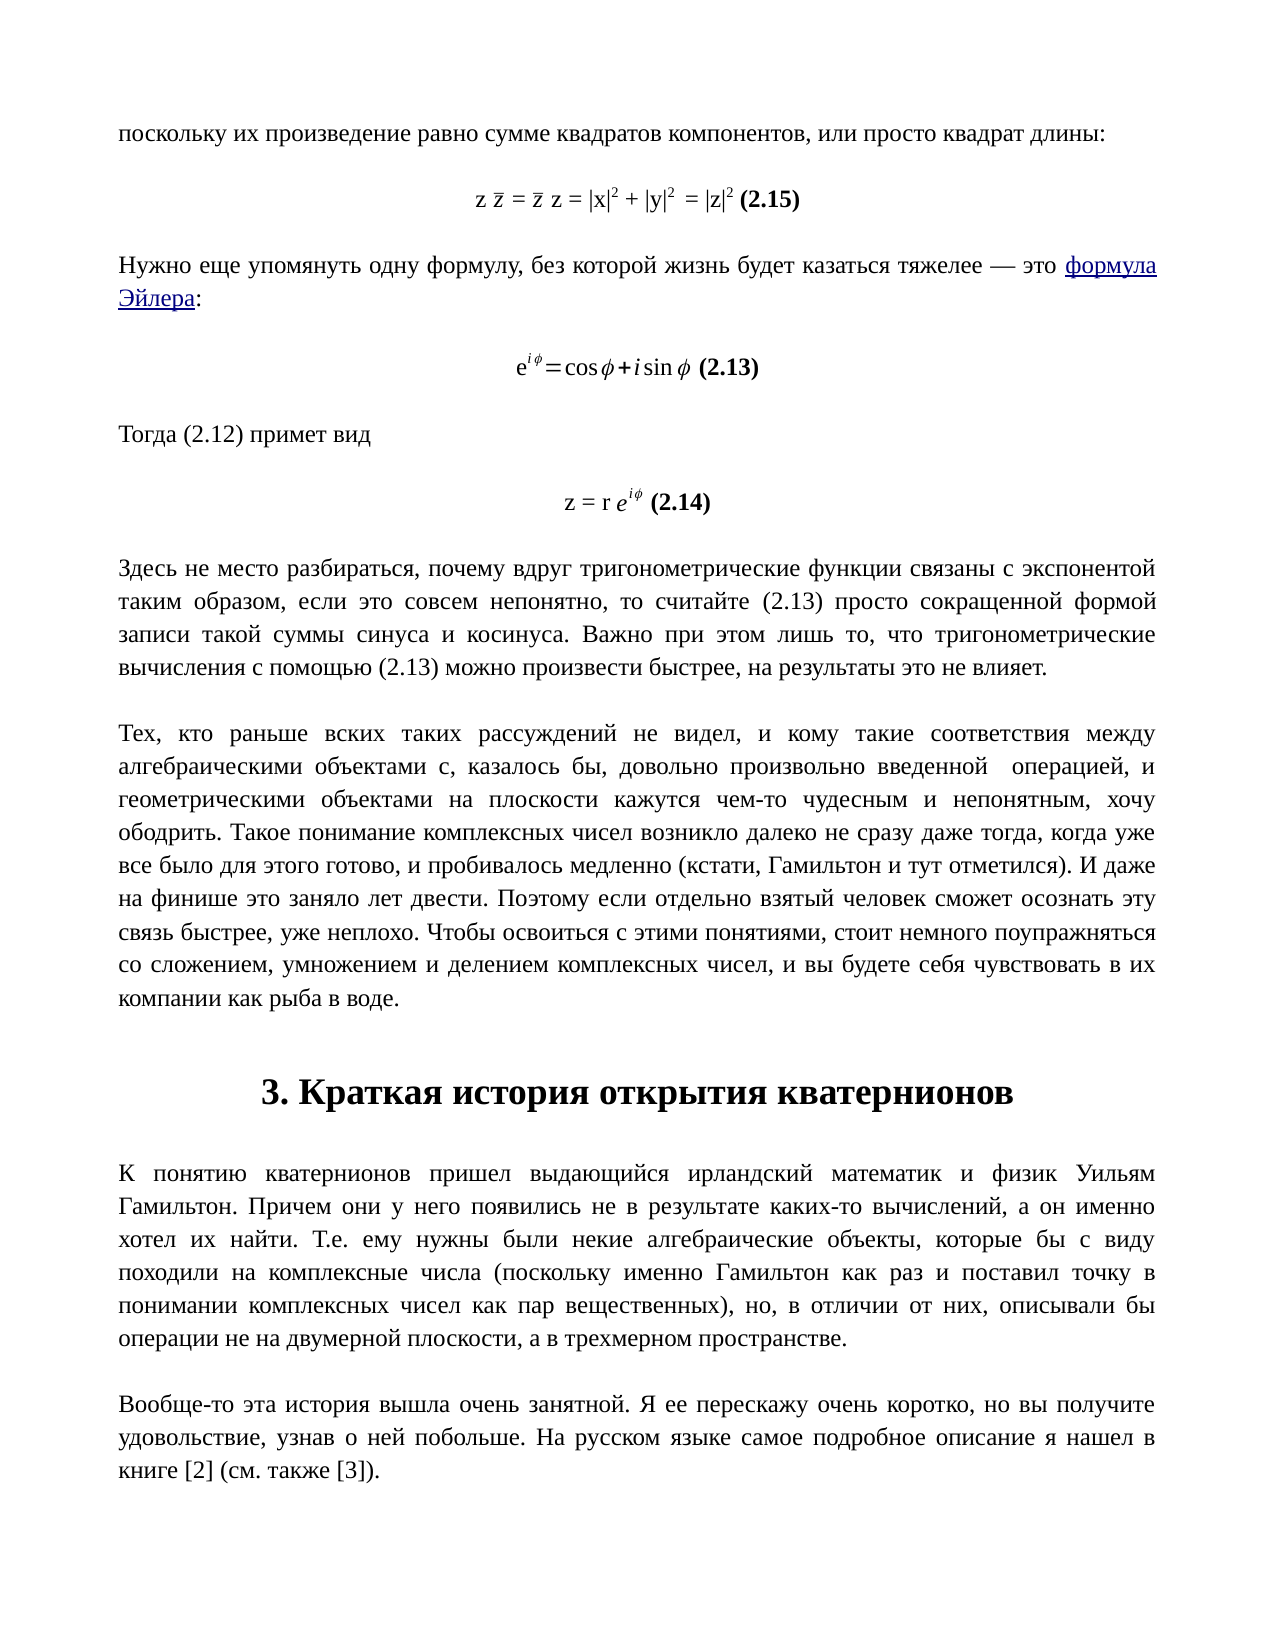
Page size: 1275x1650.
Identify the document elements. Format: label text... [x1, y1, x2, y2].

text Тех, кто раньше вских таких рассуждений не видел, и кому такие соответствия между алгебраическими объектами с, казалось бы, довольно произвольно введенной операцией, и геометрическими объектами на плоскости кажутся чем-то чудесным и непонятным, хочу ободрить. Такое понимание комплексных чисел возникло далеко не сразу даже тогда, когда уже все было для этого готово, и пробивалось медленно (кстати, Гамильтон и тут отметился). И даже на финише это заняло лет двести. Поэтому если отдельно взятый человек сможет осознать эту связь быстрее, уже неплохо. Чтобы освоиться с этими понятиями, стоит немного поупражняться со сложением, умножением и делением комплексных чисел, и вы будете себя чувствовать в их компании как рыба в воде. [118, 718, 1157, 1011]
text Вообще-то эта история вышла очень занятной. Я ее перескажу очень коротко, но вы получите удовольствие, узнав о ней побольше. На русском языке самое подробное описание я нашел в книге [2] (см. также [3]). [118, 1356, 1157, 1484]
text z = z = |x|2 + |y|2 = |z|2 (2.15) [118, 184, 1157, 213]
text поскольку их произведение равно сумме квадратов компонентов, или просто квадрат длины: [118, 118, 1157, 147]
subtitle 3. Краткая история открытия кватернионов [118, 1069, 1157, 1113]
text (2.13) [118, 349, 1157, 381]
text Нужно еще упомянуть одну формулу, без которой жизнь будет казаться тяжелее — это формула Эйлера: [118, 250, 1157, 312]
text Здесь не место разбираться, почему вдруг тригонометрические функции связаны с экспонентой таким образом, если это совсем непонятно, то считайте (2.13) просто сокращенной формой записи такой суммы синуса и косинуса. Важно при этом лишь то, что тригонометрические вычисления с помощью (2.13) можно произвести быстрее, на результаты это не влияет. [118, 553, 1157, 681]
text z = r (2.14) [118, 485, 1157, 516]
text К понятию кватернионов пришел выдающийся ирландский математик и физик Уильям Гамильтон. Причем они у него появились не в результате каких-то вычислений, а он именно хотел их найти. Т.е. ему нужны были некие алгебраические объекты, которые бы с виду походили на комплексные числа (поскольку именно Гамильтон как раз и поставил точку в понимании комплексных чисел как пар вещественных), но, в отличии от них, описывали бы операции не на двумерной плоскости, а в трехмерном пространстве. [118, 1158, 1157, 1352]
text Тогда (2.12) примет вид [118, 419, 1157, 447]
